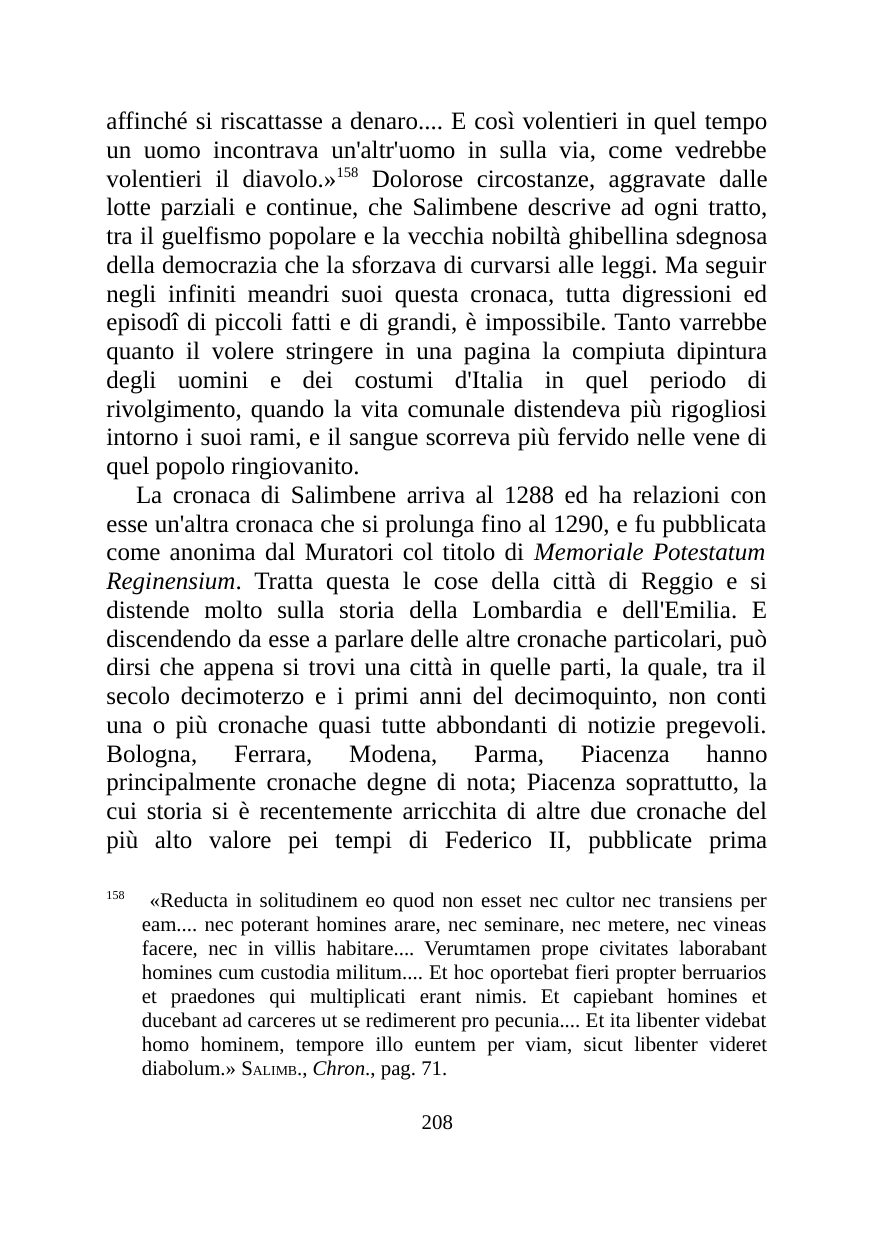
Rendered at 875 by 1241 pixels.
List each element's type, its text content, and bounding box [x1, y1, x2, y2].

text affinché si riscattasse a denaro.... E così volentieri in quel tempo un uomo incontrava un'altr'uomo in sulla via, come vedrebbe volentieri il diavolo.» Dolorose circostanze, aggravate dalle lotte parziali e continue, che Salimbene descrive ad ogni tratto, tra il guelfismo popolare e la vecchia nobiltà ghibellina sdegnosa della democrazia che la sforzava di curvarsi alle leggi. Ma seguir negli infiniti meandri suoi questa cronaca, tutta digressioni ed episodî di piccoli fatti e di grandi, è impossibile. Tanto varrebbe quanto il volere stringere in una pagina la compiuta dipintura degli uomini e dei costumi d'Italia in quel periodo di rivolgimento, quando la vita comunale distendeva più rigogliosi intorno i suoi rami, e il sangue scorreva più fervido nelle vene di quel popolo ringiovanito. [106, 106, 768, 480]
text «Reducta in solitudinem eo quod non esset nec cultor nec transiens per eam.... nec poterant homines arare, nec seminare, nec metere, nec vineas facere, nec in villis habitare.... Verumtamen prope civitates laborabant homines cum custodia militum.... Et hoc oportebat fieri propter berruarios et praedones qui multiplicati erant nimis. Et capiebant homines et ducebant ad carceres ut se redimerent pro pecunia.... Et ita libenter videbat homo hominem, tempore illo euntem per viam, sicut libenter videret diabolum.» Salimb., Chron., pag. 71. [106, 888, 768, 1080]
text La cronaca di Salimbene arriva al 1288 ed ha relazioni con esse un'altra cronaca che si prolunga fino al 1290, e fu pubblicata come anonima dal Muratori col titolo di Memoriale Potestatum Reginensium. Tratta questa le cose della città di Reggio e si distende molto sulla storia della Lombardia e dell'Emilia. E discendendo da esse a parlare delle altre cronache particolari, può dirsi che appena si trovi una città in quelle parti, la quale, tra il secolo decimoterzo e i primi anni del decimoquinto, non conti una o più cronache quasi tutte abbondanti di notizie pregevoli. Bologna, Ferrara, Modena, Parma, Piacenza hanno principalmente cronache degne di nota; Piacenza soprattutto, la cui storia si è recentemente arricchita di altre due cronache del più alto valore pei tempi di Federico II, pubblicate prima [106, 480, 768, 854]
